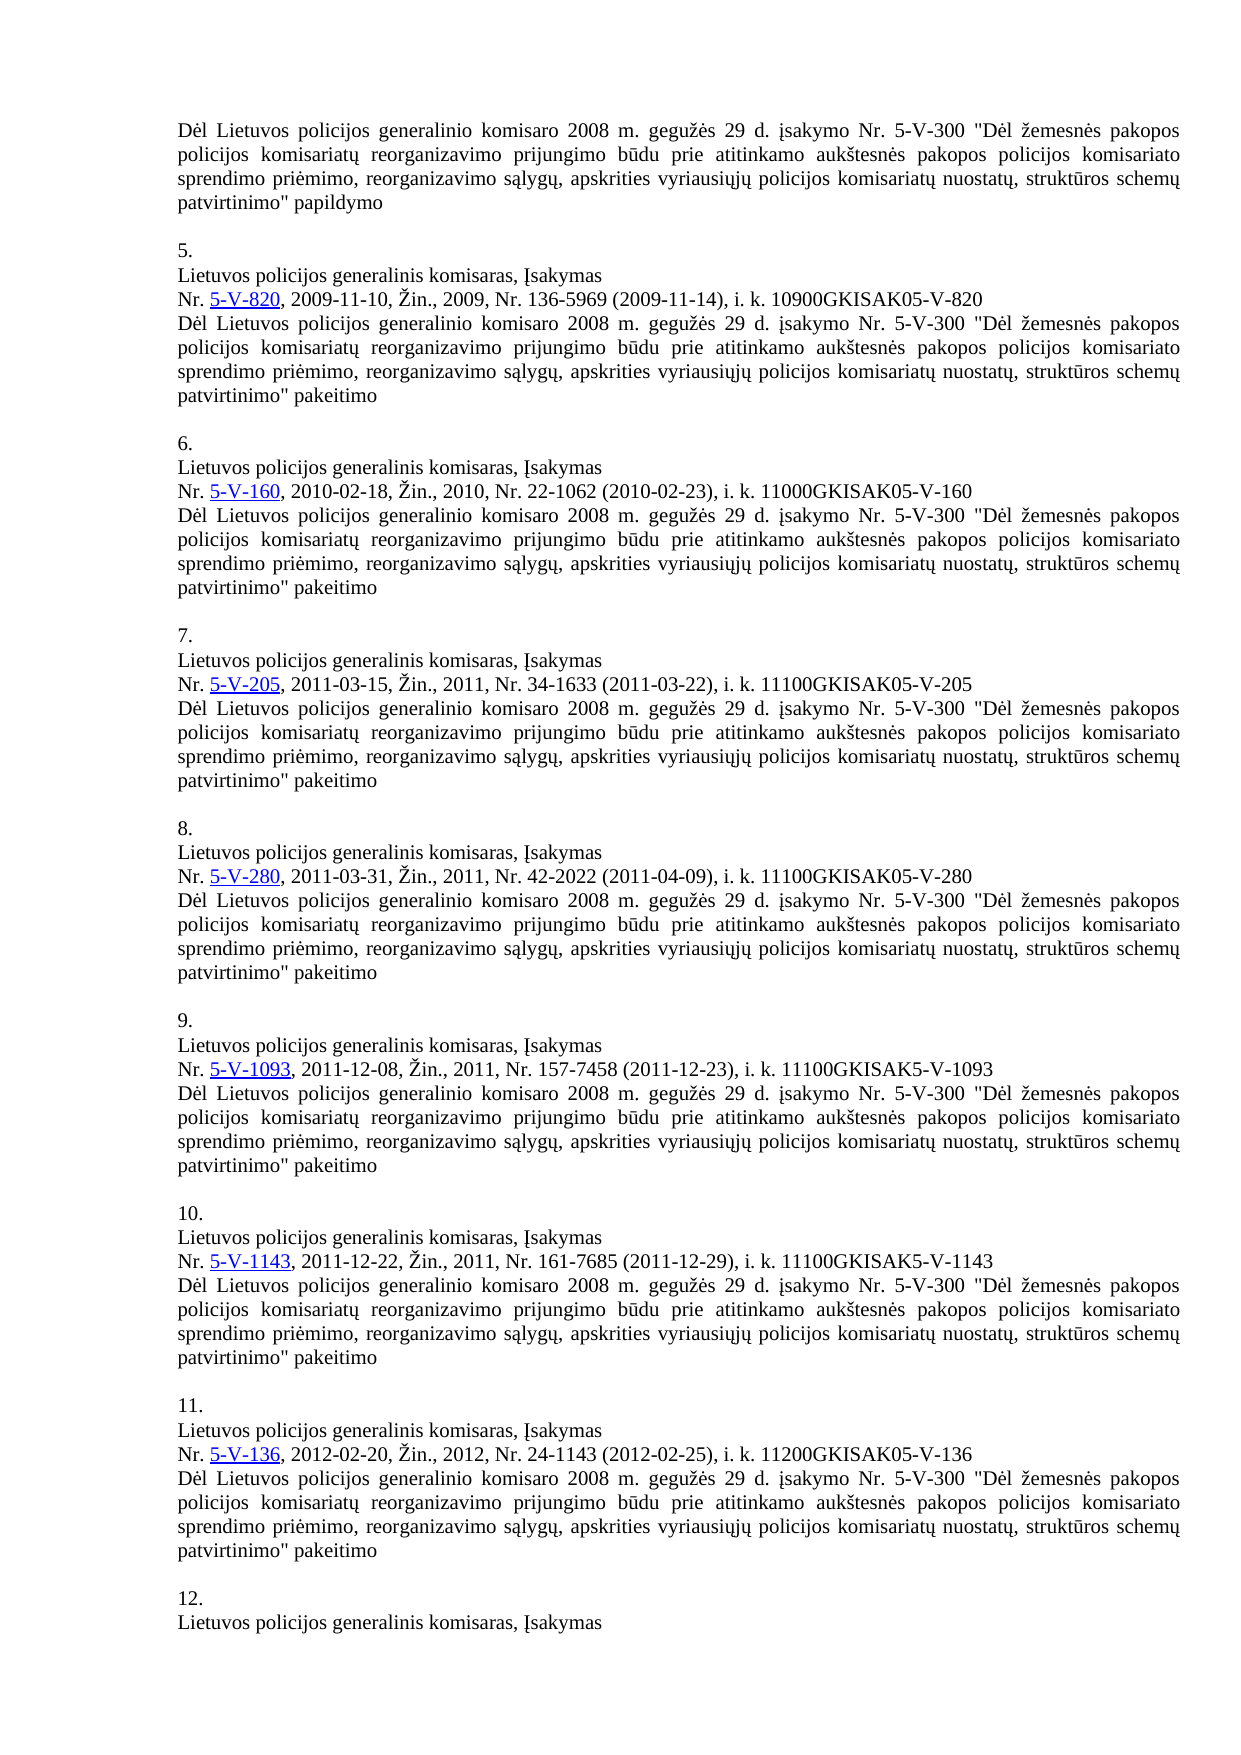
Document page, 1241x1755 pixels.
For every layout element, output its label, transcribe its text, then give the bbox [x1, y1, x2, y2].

text 11. [177, 1393, 1181, 1417]
text Lietuvos policijos generalinis komisaras, Įsakymas [177, 1225, 1181, 1249]
text Dėl Lietuvos policijos generalinio komisaro 2008 m. gegužės 29 d. įsakymo Nr. 5-V-300 "Dėl žemesnės pakopos policijos komisariatų reorganizavimo prijungimo būdu prie atitinkamo aukštesnės pakopos policijos komisariato sprendimo priėmimo, reorganizavimo sąlygų, apskrities vyriausiųjų policijos komisariatų nuostatų, struktūros schemų patvirtinimo" pakeitimo [177, 1273, 1181, 1369]
text 9. [177, 1008, 1181, 1032]
text Nr. 5-V-136, 2012-02-20, Žin., 2012, Nr. 24-1143 (2012-02-25), i. k. 11200GKISAK05-V-136 [177, 1442, 1181, 1466]
text Dėl Lietuvos policijos generalinio komisaro 2008 m. gegužės 29 d. įsakymo Nr. 5-V-300 "Dėl žemesnės pakopos policijos komisariatų reorganizavimo prijungimo būdu prie atitinkamo aukštesnės pakopos policijos komisariato sprendimo priėmimo, reorganizavimo sąlygų, apskrities vyriausiųjų policijos komisariatų nuostatų, struktūros schemų patvirtinimo" pakeitimo [177, 888, 1181, 984]
text Lietuvos policijos generalinis komisaras, Įsakymas [177, 1032, 1181, 1057]
text 7. [177, 623, 1181, 647]
text Dėl Lietuvos policijos generalinio komisaro 2008 m. gegužės 29 d. įsakymo Nr. 5-V-300 "Dėl žemesnės pakopos policijos komisariatų reorganizavimo prijungimo būdu prie atitinkamo aukštesnės pakopos policijos komisariato sprendimo priėmimo, reorganizavimo sąlygų, apskrities vyriausiųjų policijos komisariatų nuostatų, struktūros schemų patvirtinimo" pakeitimo [177, 1081, 1181, 1177]
text Lietuvos policijos generalinis komisaras, Įsakymas [177, 1417, 1181, 1442]
text 8. [177, 816, 1181, 840]
text 10. [177, 1201, 1181, 1225]
text Lietuvos policijos generalinis komisaras, Įsakymas [177, 647, 1181, 672]
text Nr. 5-V-280, 2011-03-31, Žin., 2011, Nr. 42-2022 (2011-04-09), i. k. 11100GKISAK05-V-280 [177, 864, 1181, 888]
text Nr. 5-V-820, 2009-11-10, Žin., 2009, Nr. 136-5969 (2009-11-14), i. k. 10900GKISAK05-V-820 [177, 287, 1181, 311]
text Dėl Lietuvos policijos generalinio komisaro 2008 m. gegužės 29 d. įsakymo Nr. 5-V-300 "Dėl žemesnės pakopos policijos komisariatų reorganizavimo prijungimo būdu prie atitinkamo aukštesnės pakopos policijos komisariato sprendimo priėmimo, reorganizavimo sąlygų, apskrities vyriausiųjų policijos komisariatų nuostatų, struktūros schemų patvirtinimo" papildymo [177, 118, 1181, 214]
text Nr. 5-V-205, 2011-03-15, Žin., 2011, Nr. 34-1633 (2011-03-22), i. k. 11100GKISAK05-V-205 [177, 672, 1181, 696]
text Nr. 5-V-1093, 2011-12-08, Žin., 2011, Nr. 157-7458 (2011-12-23), i. k. 11100GKISAK5-V-1093 [177, 1057, 1181, 1081]
text 6. [177, 431, 1181, 455]
text 12. [177, 1586, 1181, 1610]
text Nr. 5-V-160, 2010-02-18, Žin., 2010, Nr. 22-1062 (2010-02-23), i. k. 11000GKISAK05-V-160 [177, 479, 1181, 503]
text Lietuvos policijos generalinis komisaras, Įsakymas [177, 455, 1181, 479]
text 5. [177, 238, 1181, 262]
text Dėl Lietuvos policijos generalinio komisaro 2008 m. gegužės 29 d. įsakymo Nr. 5-V-300 "Dėl žemesnės pakopos policijos komisariatų reorganizavimo prijungimo būdu prie atitinkamo aukštesnės pakopos policijos komisariato sprendimo priėmimo, reorganizavimo sąlygų, apskrities vyriausiųjų policijos komisariatų nuostatų, struktūros schemų patvirtinimo" pakeitimo [177, 311, 1181, 407]
text Lietuvos policijos generalinis komisaras, Įsakymas [177, 1610, 1181, 1634]
text Nr. 5-V-1143, 2011-12-22, Žin., 2011, Nr. 161-7685 (2011-12-29), i. k. 11100GKISAK5-V-1143 [177, 1249, 1181, 1273]
text Lietuvos policijos generalinis komisaras, Įsakymas [177, 840, 1181, 864]
text Dėl Lietuvos policijos generalinio komisaro 2008 m. gegužės 29 d. įsakymo Nr. 5-V-300 "Dėl žemesnės pakopos policijos komisariatų reorganizavimo prijungimo būdu prie atitinkamo aukštesnės pakopos policijos komisariato sprendimo priėmimo, reorganizavimo sąlygų, apskrities vyriausiųjų policijos komisariatų nuostatų, struktūros schemų patvirtinimo" pakeitimo [177, 696, 1181, 792]
text Dėl Lietuvos policijos generalinio komisaro 2008 m. gegužės 29 d. įsakymo Nr. 5-V-300 "Dėl žemesnės pakopos policijos komisariatų reorganizavimo prijungimo būdu prie atitinkamo aukštesnės pakopos policijos komisariato sprendimo priėmimo, reorganizavimo sąlygų, apskrities vyriausiųjų policijos komisariatų nuostatų, struktūros schemų patvirtinimo" pakeitimo [177, 1466, 1181, 1562]
text Lietuvos policijos generalinis komisaras, Įsakymas [177, 262, 1181, 287]
text Dėl Lietuvos policijos generalinio komisaro 2008 m. gegužės 29 d. įsakymo Nr. 5-V-300 "Dėl žemesnės pakopos policijos komisariatų reorganizavimo prijungimo būdu prie atitinkamo aukštesnės pakopos policijos komisariato sprendimo priėmimo, reorganizavimo sąlygų, apskrities vyriausiųjų policijos komisariatų nuostatų, struktūros schemų patvirtinimo" pakeitimo [177, 503, 1181, 599]
